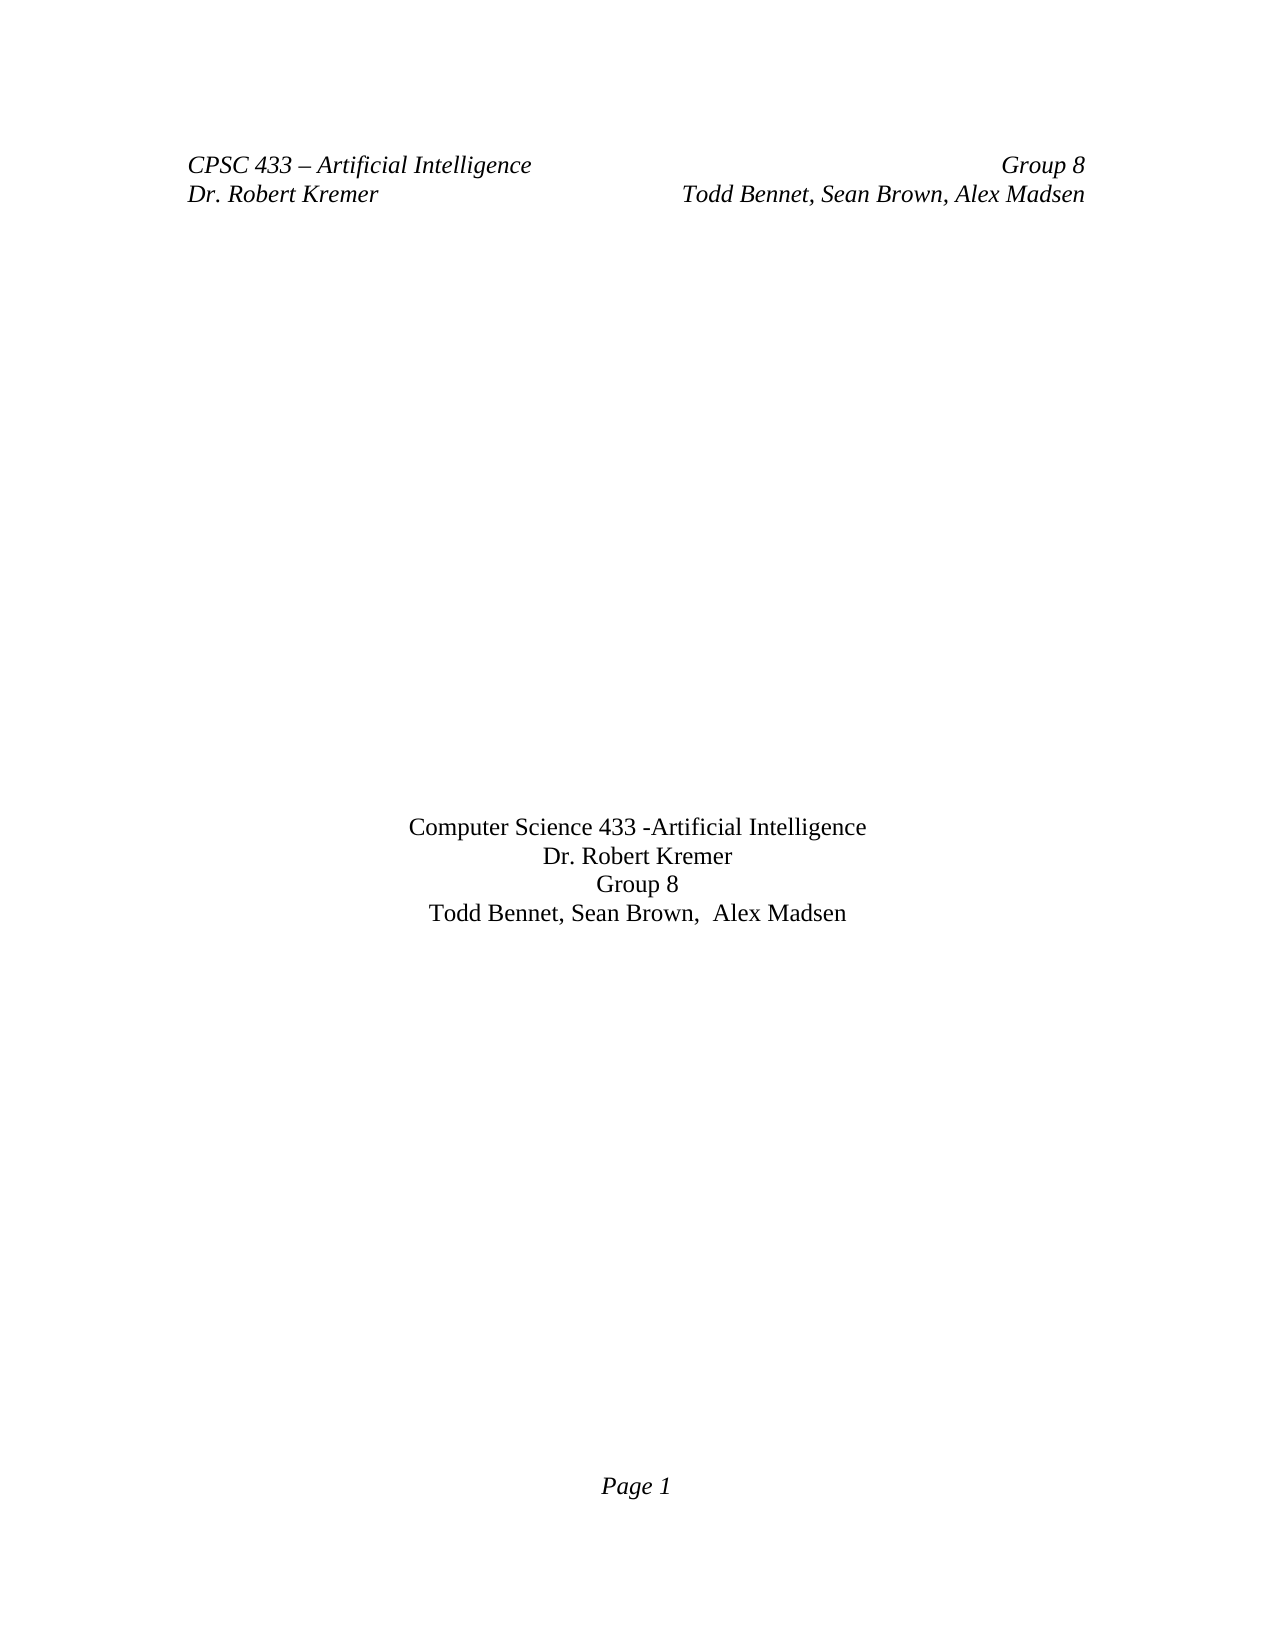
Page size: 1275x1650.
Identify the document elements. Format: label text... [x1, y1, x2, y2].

text Group 8 [187, 869, 1087, 898]
text Computer Science 433 -Artificial Intelligence [187, 812, 1087, 841]
text Todd Bennet, Sean Brown, Alex Madsen [187, 898, 1087, 927]
text Dr. Robert Kremer [187, 841, 1087, 869]
